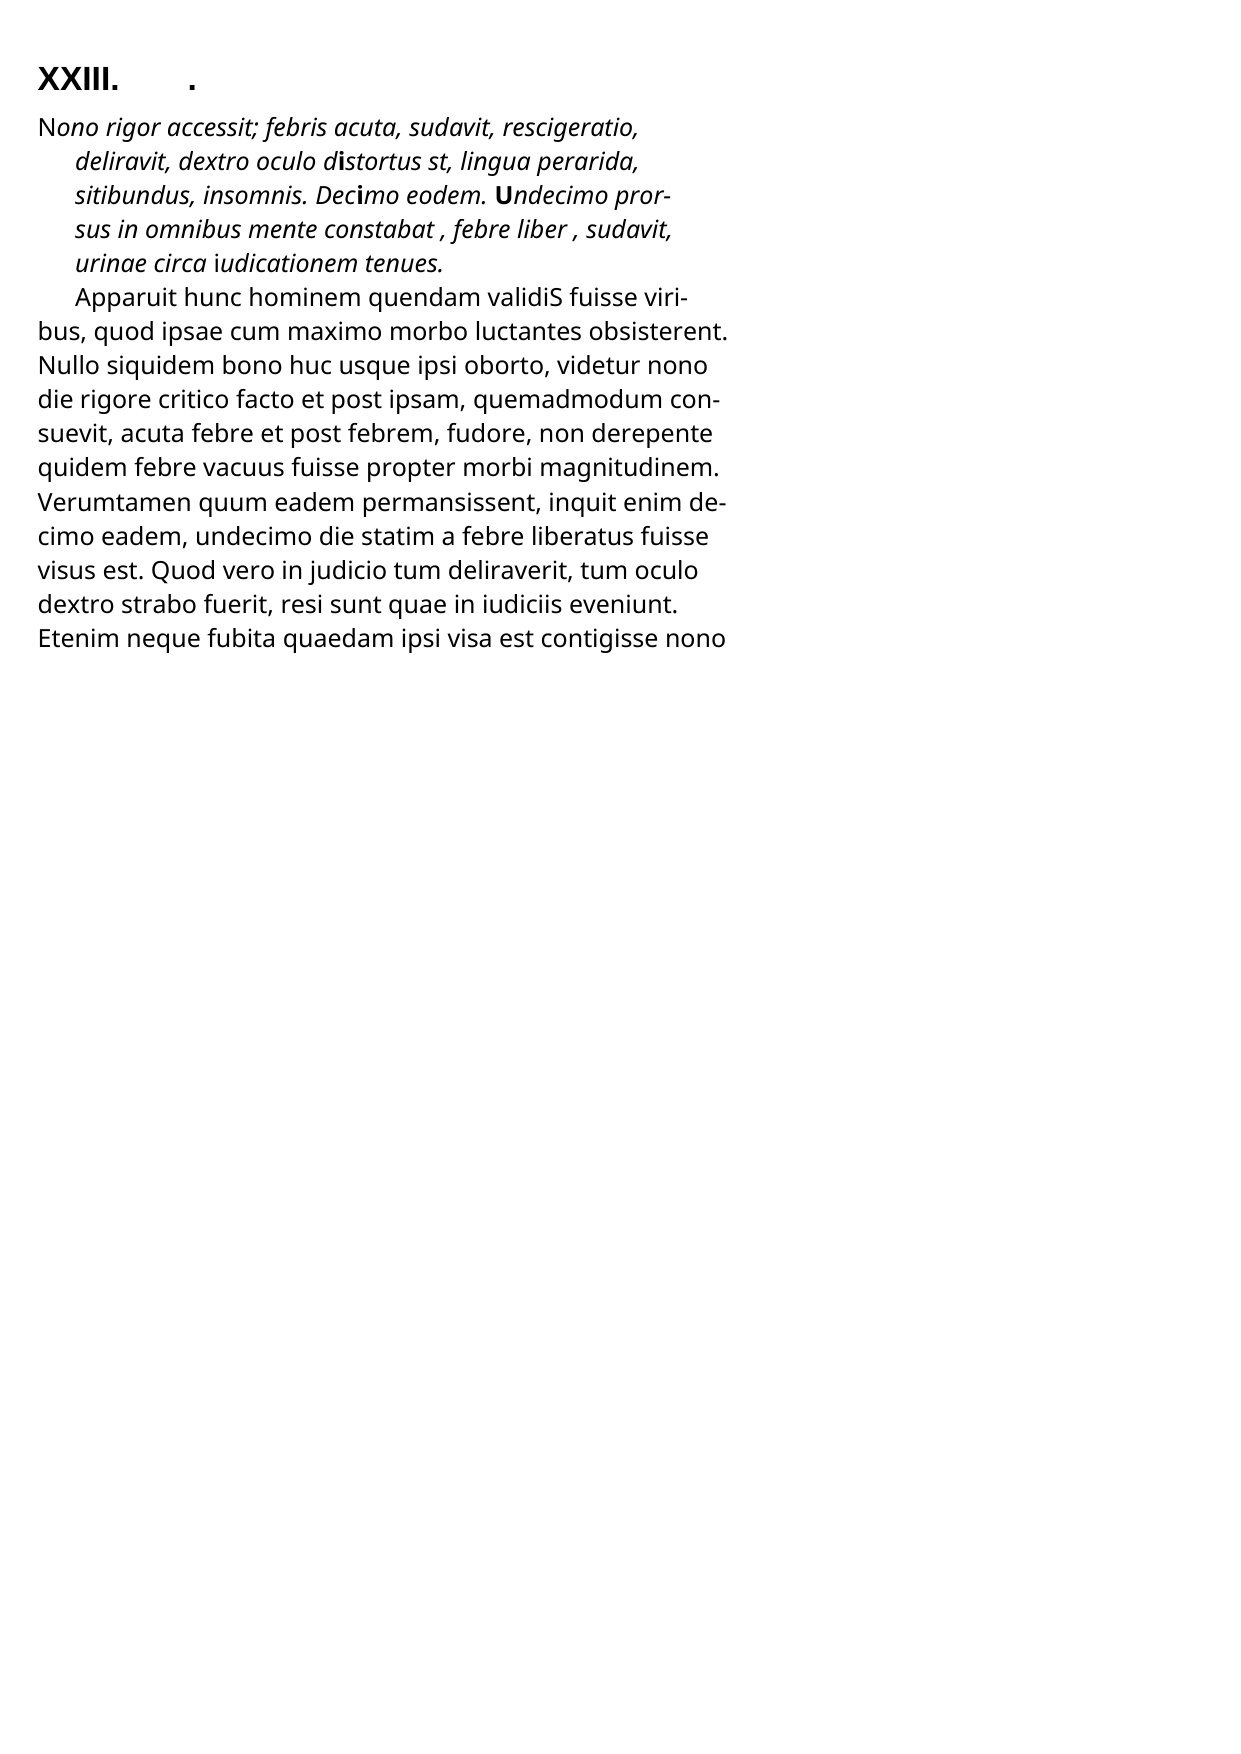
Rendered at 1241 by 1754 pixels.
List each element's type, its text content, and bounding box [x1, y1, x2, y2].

subtitle XXIII. . [37, 58, 1203, 97]
text Nono rigor accessit; febris acuta, sudavit, rescigeratio, deliravit, dextro oculo distortus st, lingua perarida, sitibundus, insomnis. Decimo eodem. Undecimo pror- sus in omnibus mente constabat , febre liber , sudavit, urinae circa iudicationem tenues. [37, 109, 1203, 280]
text Apparuit hunc hominem quendam validiS fuisse viri- bus, quod ipsae cum maximo morbo luctantes obsisterent. Nullo siquidem bono huc usque ipsi oborto, videtur nono die rigore critico facto et post ipsam, quemadmodum con- suevit, acuta febre et post febrem, fudore, non derepente quidem febre vacuus fuisse propter morbi magnitudinem. Verumtamen quum eadem permansissent, inquit enim de- cimo eadem, undecimo die statim a febre liberatus fuisse visus est. Quod vero in judicio tum deliraverit, tum oculo dextro strabo fuerit, resi sunt quae in iudiciis eveniunt. Etenim neque fubita quaedam ipsi visa est contigisse nono [37, 280, 1203, 654]
